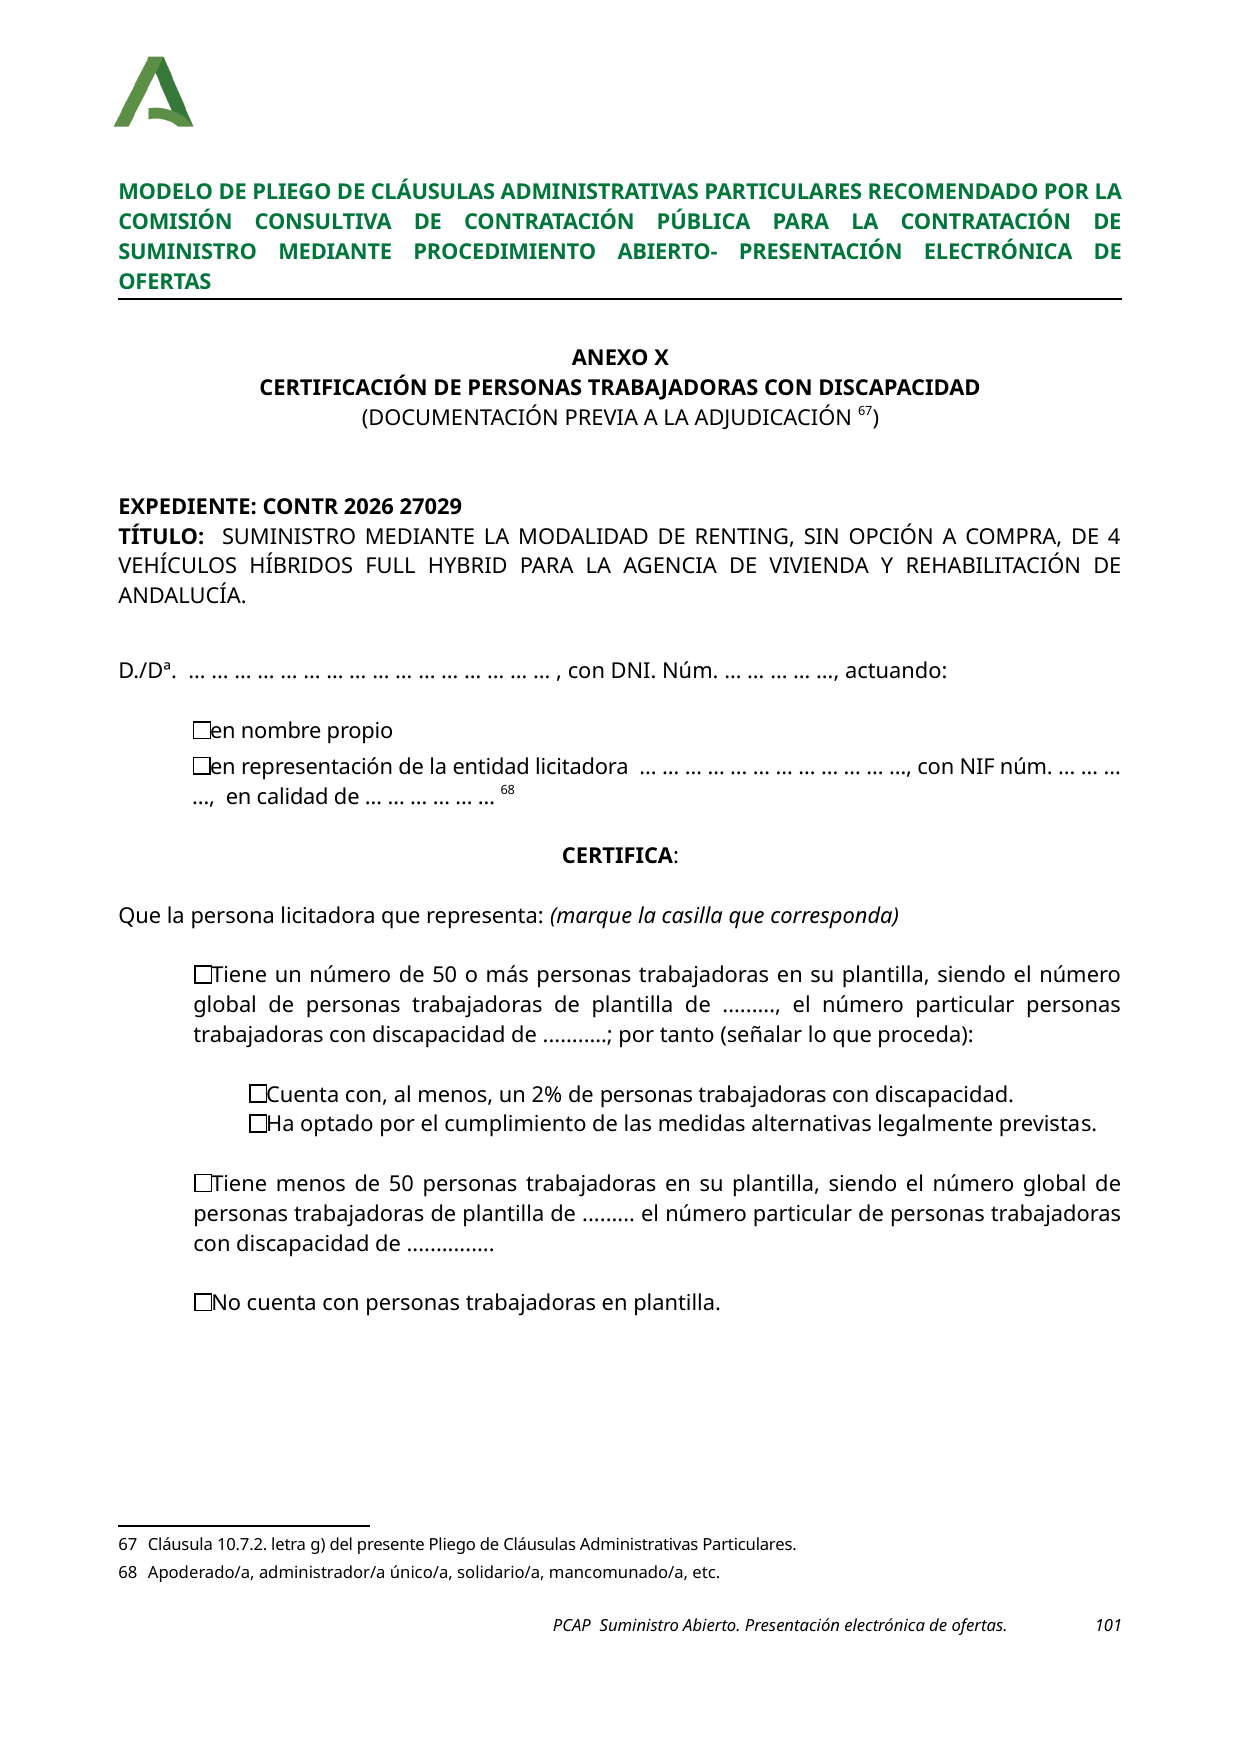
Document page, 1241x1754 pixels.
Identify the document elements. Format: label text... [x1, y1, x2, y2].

text en representación de la entidad licitadora … … … … … … … … … … … …, con NIF núm. … … … …, en calidad de … … … … … … [192, 751, 1122, 811]
list Tiene un número de 50 o más personas trabajadoras en su plantilla, siendo el número global de personas trabajadoras de plantilla de ........., el número particular personas trabajadoras con discapacidad de ........…; por tanto (señalar lo que proceda): [156, 959, 1122, 1049]
list Ha optado por el cumplimiento de las medidas alternativas legalmente previstas. [213, 1108, 1122, 1138]
text D./Dª. … … … … … … … … … … … … … … … … , con DNI. Núm. … … … … …, actuando: [118, 656, 1122, 685]
text Cláusula 10.7.2. letra g) del presente Pliego de Cláusulas Administrativas Particulares. [118, 1532, 1122, 1555]
text Apoderado/a, administrador/a único/a, solidario/a, mancomunado/a, etc. [118, 1561, 1122, 1584]
text ANEXO X [118, 342, 1122, 372]
text en nombre propio [192, 715, 1122, 745]
text Que la persona licitadora que representa: (marque la casilla que corresponda) [118, 900, 1122, 930]
list Tiene menos de 50 personas trabajadoras en su plantilla, siendo el número global de personas trabajadoras de plantilla de ......... el número particular de personas trabajadoras con discapacidad de ............... [156, 1168, 1122, 1257]
text (DOCUMENTACIÓN PREVIA A LA ADJUDICACIÓN ) [118, 402, 1122, 431]
picture [109, 52, 198, 131]
text CERTIFICA: [118, 840, 1122, 870]
list No cuenta con personas trabajadoras en plantilla. [156, 1287, 1122, 1317]
list Cuenta con, al menos, un 2% de personas trabajadoras con discapacidad. [213, 1079, 1122, 1108]
text CERTIFICACIÓN DE PERSONAS TRABAJADORAS CON DISCAPACIDAD [118, 372, 1122, 402]
text EXPEDIENTE: CONTR 2026 27029 [118, 491, 1122, 521]
text TÍTULO: SUMINISTRO MEDIANTE LA MODALIDAD DE RENTING, SIN OPCIÓN A COMPRA, DE 4 VEHÍCULOS HÍBRIDOS FULL HYBRID PARA LA AGENCIA DE VIVIENDA Y REHABILITACIÓN DE ANDALUCÍA. [118, 521, 1122, 610]
text MODELO DE PLIEGO DE CLÁUSULAS ADMINISTRATIVAS PARTICULARES RECOMENDADO POR LA COMISIÓN CONSULTIVA DE CONTRATACIÓN PÚBLICA PARA LA CONTRATACIÓN DE SUMINISTRO MEDIANTE PROCEDIMIENTO ABIERTO- PRESENTACIÓN ELECTRÓNICA DE OFERTAS [118, 176, 1122, 298]
